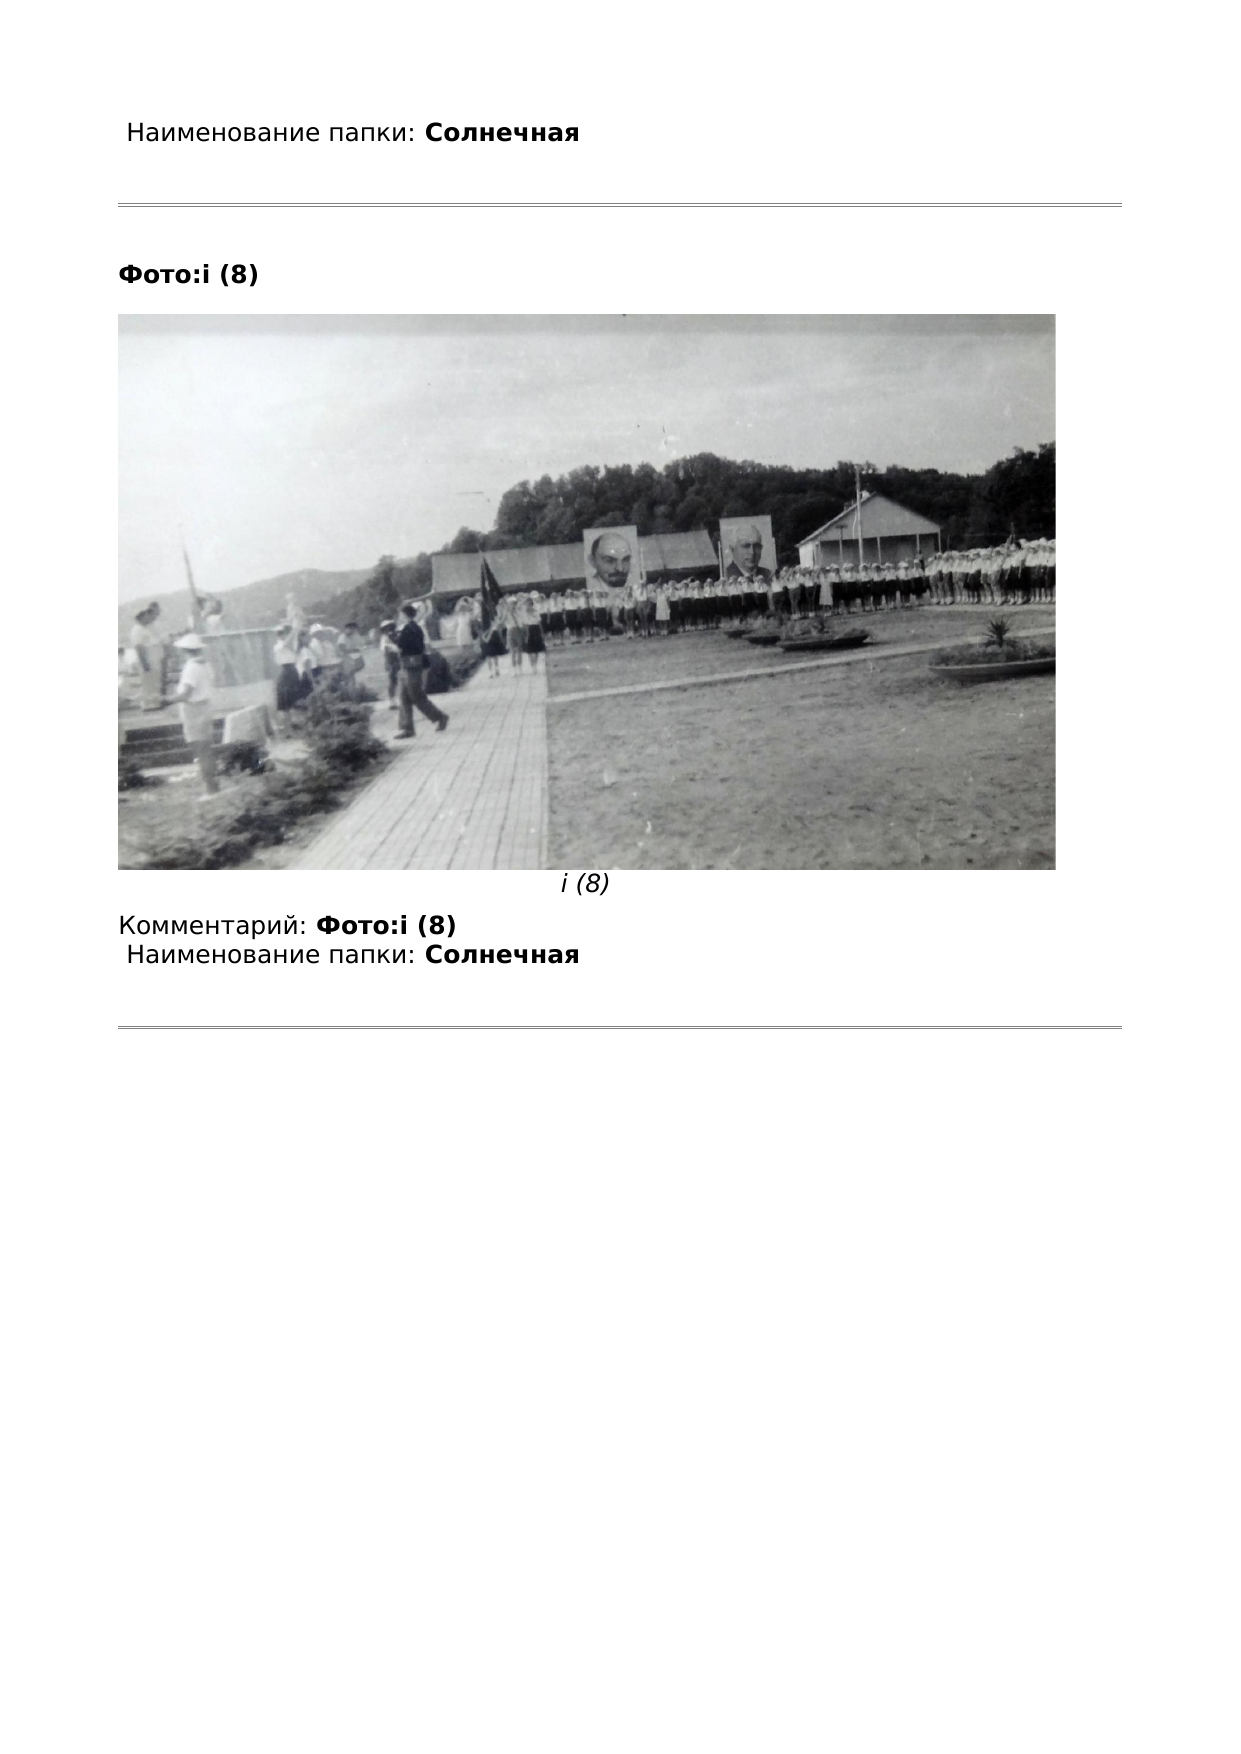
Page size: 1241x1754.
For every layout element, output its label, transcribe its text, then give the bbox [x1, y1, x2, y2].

text i (8) [118, 870, 1056, 899]
picture [118, 314, 1056, 870]
text Комментарий: Фото:i (8) Наименование папки: Солнечная [118, 911, 1122, 999]
subtitle Фото:i (8) [118, 260, 1122, 289]
text Наименование папки: Солнечная [118, 118, 1122, 176]
